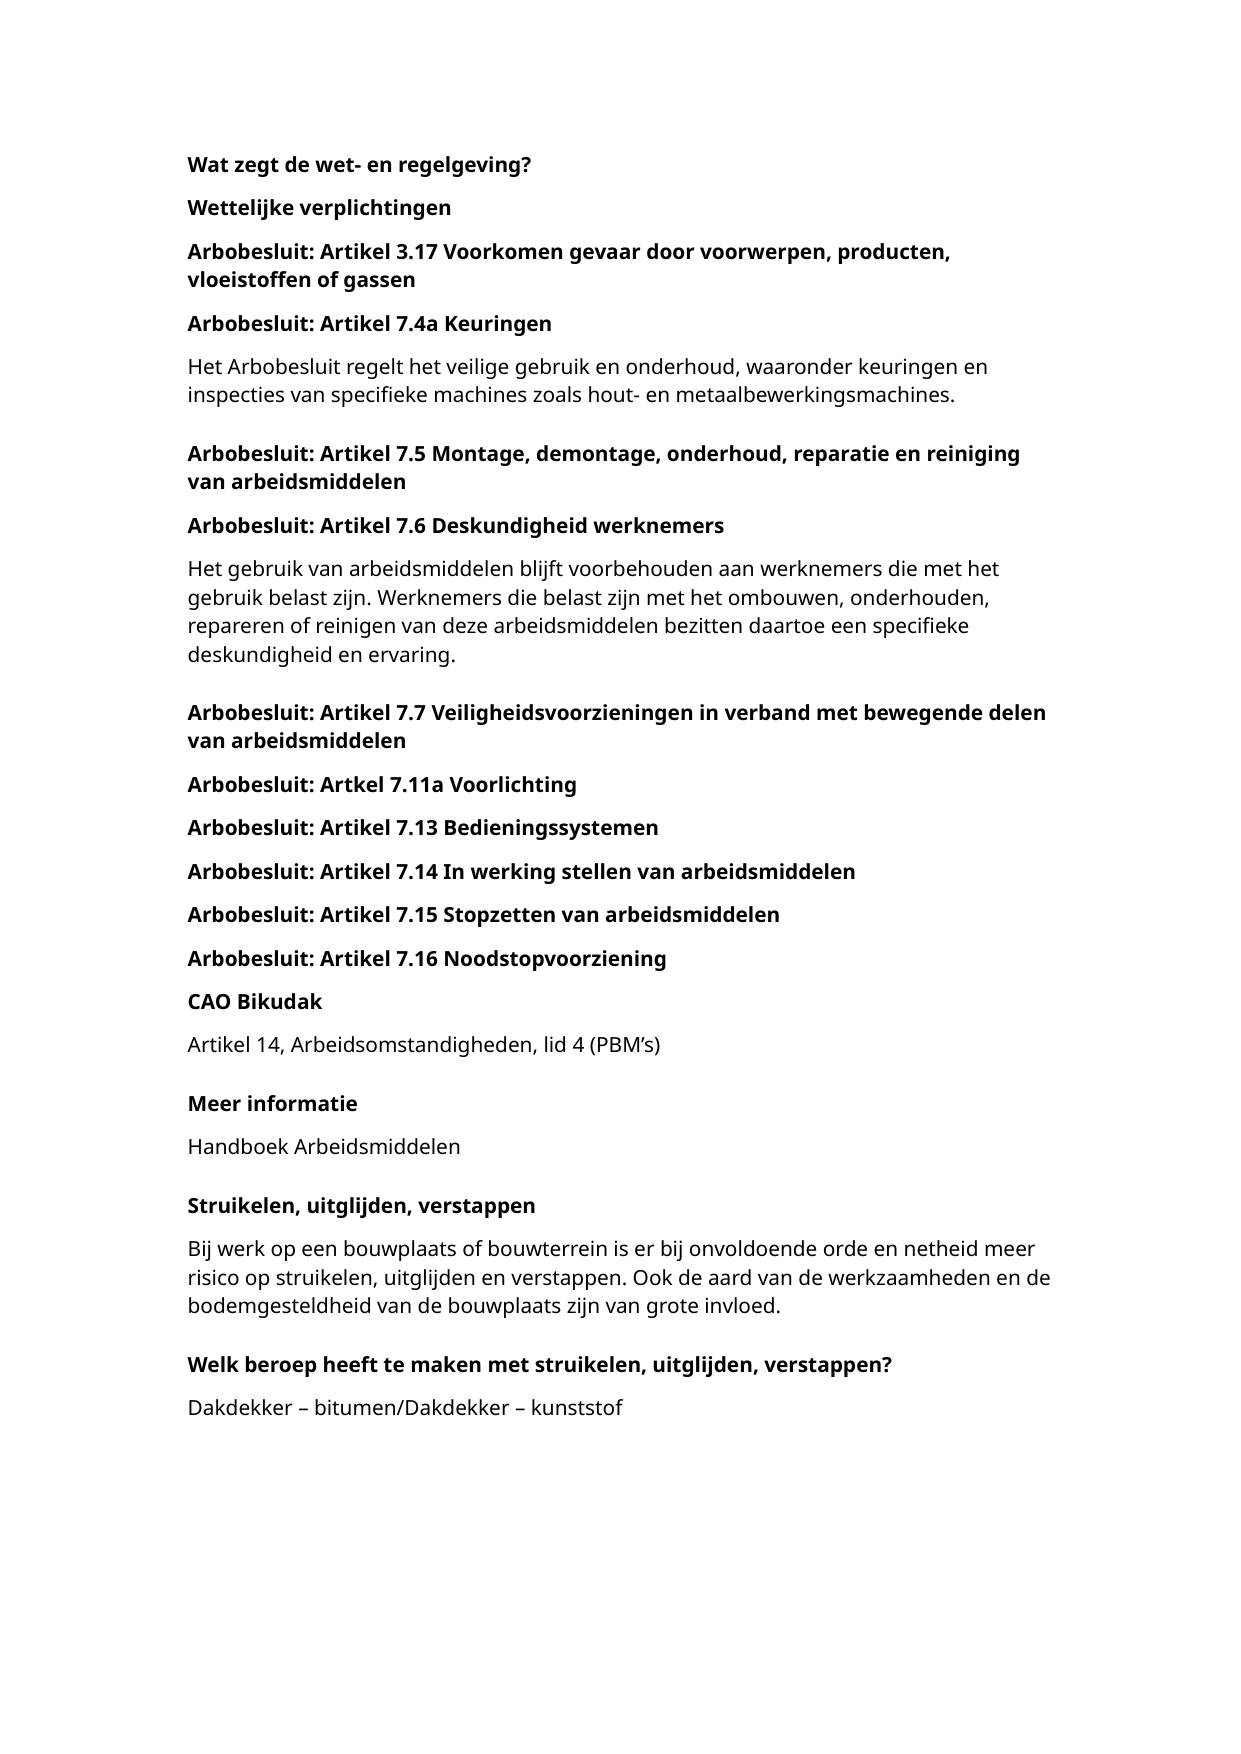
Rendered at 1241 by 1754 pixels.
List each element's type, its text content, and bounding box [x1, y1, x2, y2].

text CAO Bikudak [187, 987, 1053, 1016]
text Het Arbobesluit regelt het veilige gebruik en onderhoud, waaronder keuringen en inspecties van specifieke machines zoals hout- en metaalbewerkingsmachines. [187, 352, 1053, 409]
text Wettelijke verplichtingen [187, 193, 1053, 222]
text Arbobesluit: Artkel 7.11a Voorlichting [187, 770, 1053, 798]
text Artikel 14, Arbeidsomstandigheden, lid 4 (PBM’s) [187, 1031, 1053, 1059]
text Arbobesluit: Artikel 7.7 Veiligheidsvoorzieningen in verband met bewegende delen van arbeidsmiddelen [187, 698, 1053, 755]
text Dakdekker – bitumen/Dakdekker – kunststof [187, 1393, 1053, 1422]
text Arbobesluit: Artikel 7.5 Montage, demontage, onderhoud, reparatie en reiniging van arbeidsmiddelen [187, 439, 1053, 496]
text Handboek Arbeidsmiddelen [187, 1132, 1053, 1161]
text Arbobesluit: Artikel 7.16 Noodstopvoorziening [187, 944, 1053, 972]
text Arbobesluit: Artikel 7.6 Deskundigheid werknemers [187, 511, 1053, 539]
text Het gebruik van arbeidsmiddelen blijft voorbehouden aan werknemers die met het gebruik belast zijn. Werknemers die belast zijn met het ombouwen, onderhouden, repareren of reinigen van deze arbeidsmiddelen bezitten daartoe een specifieke deskundigheid en ervaring. [187, 554, 1053, 668]
text Arbobesluit: Artikel 7.4a Keuringen [187, 309, 1053, 337]
text Wat zegt de wet- en regelgeving? [187, 150, 1053, 178]
text Arbobesluit: Artikel 7.14 In werking stellen van arbeidsmiddelen [187, 857, 1053, 885]
text Bij werk op een bouwplaats of bouwterrein is er bij onvoldoende orde en netheid meer risico op struikelen, uitglijden en verstappen. Ook de aard van de werkzaamheden en de bodemgesteldheid van de bouwplaats zijn van grote invloed. [187, 1234, 1053, 1320]
text Arbobesluit: Artikel 7.15 Stopzetten van arbeidsmiddelen [187, 900, 1053, 929]
text Struikelen, uitglijden, verstappen [187, 1191, 1053, 1219]
text Meer informatie [187, 1089, 1053, 1117]
text Welk beroep heeft te maken met struikelen, uitglijden, verstappen? [187, 1350, 1053, 1378]
text Arbobesluit: Artikel 3.17 Voorkomen gevaar door voorwerpen, producten, vloeistoffen of gassen [187, 237, 1053, 294]
text Arbobesluit: Artikel 7.13 Bedieningssystemen [187, 813, 1053, 842]
